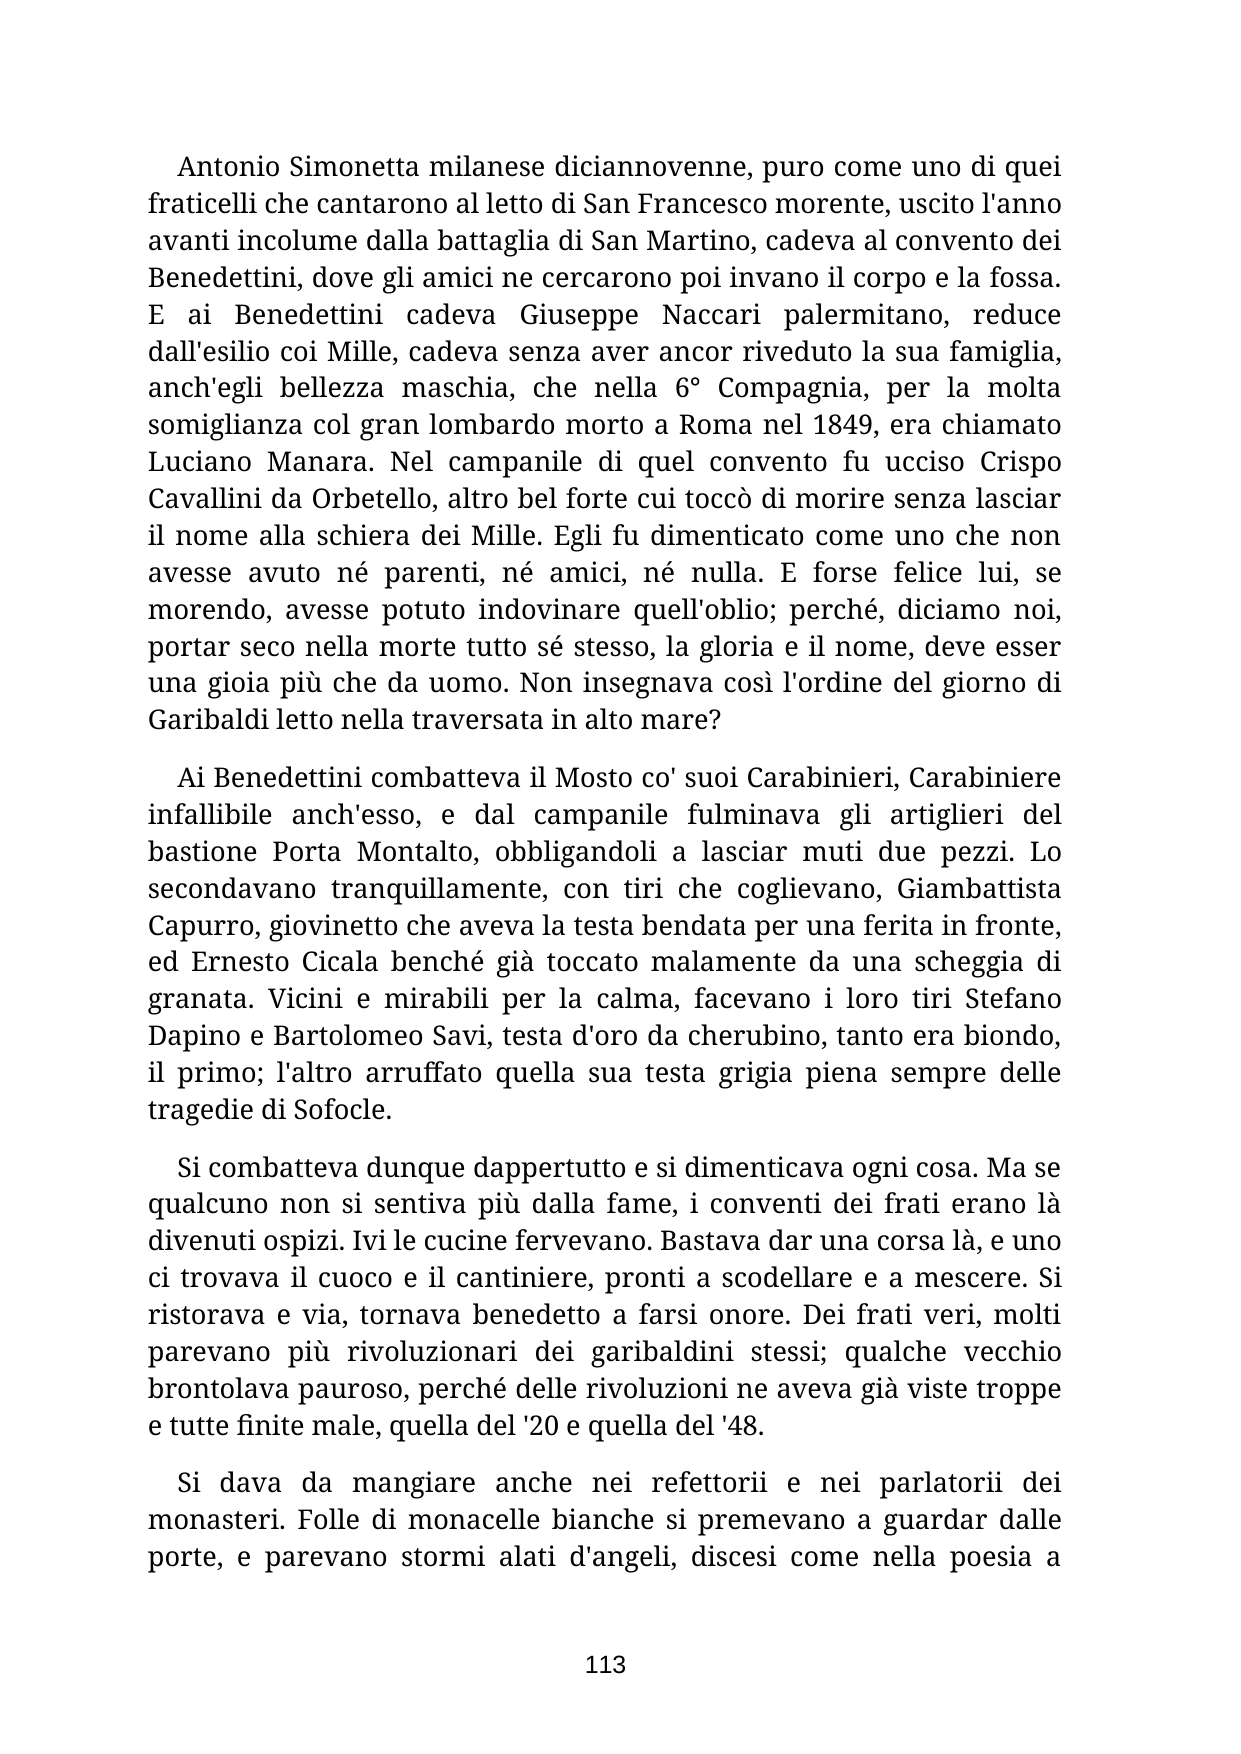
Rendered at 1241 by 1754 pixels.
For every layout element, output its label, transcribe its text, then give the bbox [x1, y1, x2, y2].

text Si dava da mangiare anche nei refettorii e nei parlatorii dei monasteri. Folle di monacelle bianche si premevano a guardar dalle porte, e parevano stormi alati d'angeli, discesi come nella poesia a [148, 1464, 1063, 1574]
text Antonio Simonetta milanese diciannovenne, puro come uno di quei fraticelli che cantarono al letto di San Francesco morente, uscito l'anno avanti incolume dalla battaglia di San Martino, cadeva al convento dei Benedettini, dove gli amici ne cercarono poi invano il corpo e la fossa. E ai Benedettini cadeva Giuseppe Naccari palermitano, reduce dall'esilio coi Mille, cadeva senza aver ancor riveduto la sua famiglia, anch'egli bellezza maschia, che nella 6° Compagnia, per la molta somiglianza col gran lombardo morto a Roma nel 1849, era chiamato Luciano Manara. Nel campanile di quel convento fu ucciso Crispo Cavallini da Orbetello, altro bel forte cui toccò di morire senza lasciar il nome alla schiera dei Mille. Egli fu dimenticato come uno che non avesse avuto né parenti, né amici, né nulla. E forse felice lui, se morendo, avesse potuto indovinare quell'oblio; perché, diciamo noi, portar seco nella morte tutto sé stesso, la gloria e il nome, deve esser una gioia più che da uomo. Non insegnava così l'ordine del giorno di Garibaldi letto nella traversata in alto mare? [148, 148, 1063, 738]
text Ai Benedettini combatteva il Mosto co' suoi Carabinieri, Carabiniere infallibile anch'esso, e dal campanile fulminava gli artiglieri del bastione Porta Montalto, obbligandoli a lasciar muti due pezzi. Lo secondavano tranquillamente, con tiri che coglievano, Giambattista Capurro, giovinetto che aveva la testa bendata per una ferita in fronte, ed Ernesto Cicala benché già toccato malamente da una scheggia di granata. Vicini e mirabili per la calma, facevano i loro tiri Stefano Dapino e Bartolomeo Savi, testa d'oro da cherubino, tanto era biondo, il primo; l'altro arruffato quella sua testa grigia piena sempre delle tragedie di Sofocle. [148, 758, 1063, 1127]
text Si combatteva dunque dappertutto e si dimenticava ogni cosa. Ma se qualcuno non si sentiva più dalla fame, i conventi dei frati erano là divenuti ospizi. Ivi le cucine fervevano. Bastava dar una corsa là, e uno ci trovava il cuoco e il cantiniere, pronti a scodellare e a mescere. Si ristorava e via, tornava benedetto a farsi onore. Dei frati veri, molti parevano più rivoluzionari dei garibaldini stessi; qualche vecchio brontolava pauroso, perché delle rivoluzioni ne aveva già viste troppe e tutte finite male, quella del '20 e quella del '48. [148, 1148, 1063, 1443]
